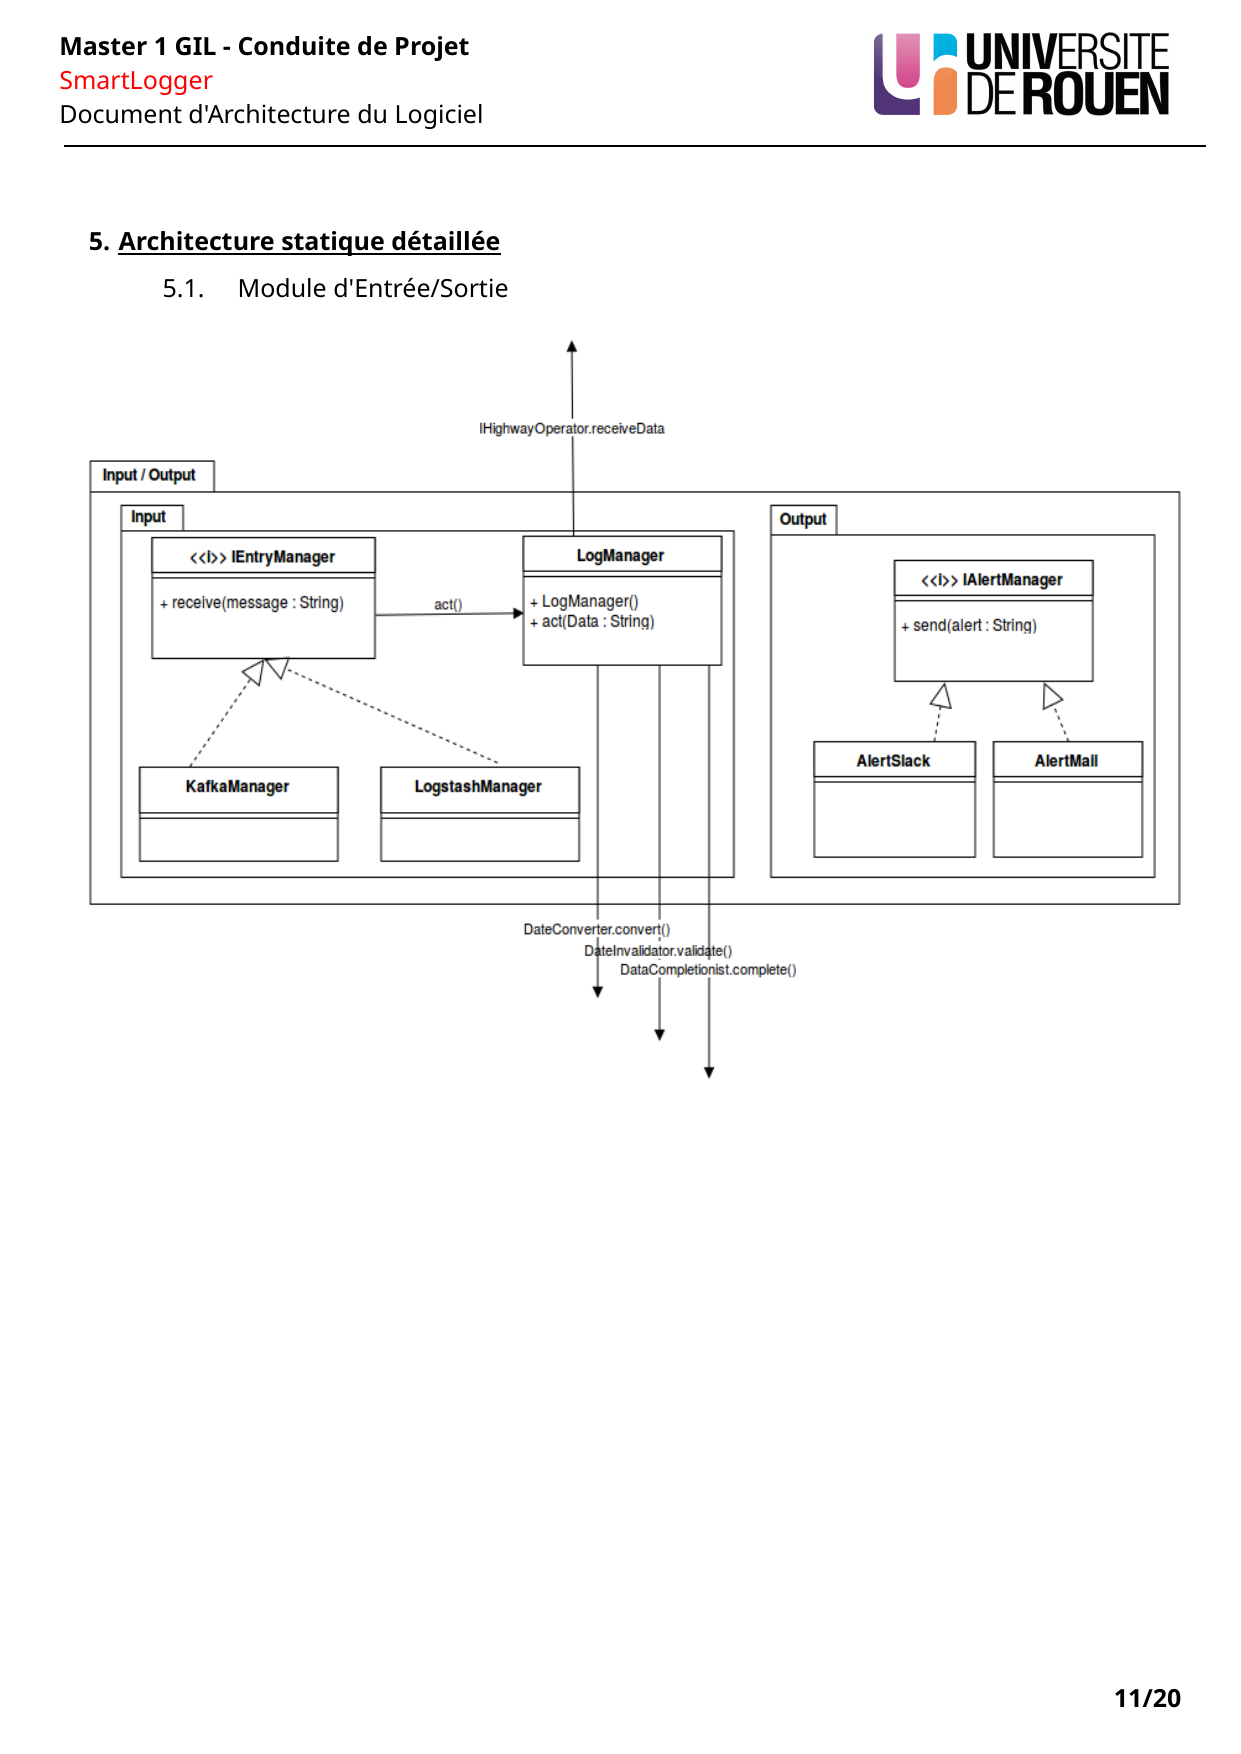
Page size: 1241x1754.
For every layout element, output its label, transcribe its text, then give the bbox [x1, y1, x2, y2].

picture [872, 32, 1170, 118]
subtitle Module d'Entrée/Sortie [162, 271, 1181, 305]
subtitle Architecture statique détaillée [89, 224, 1181, 258]
